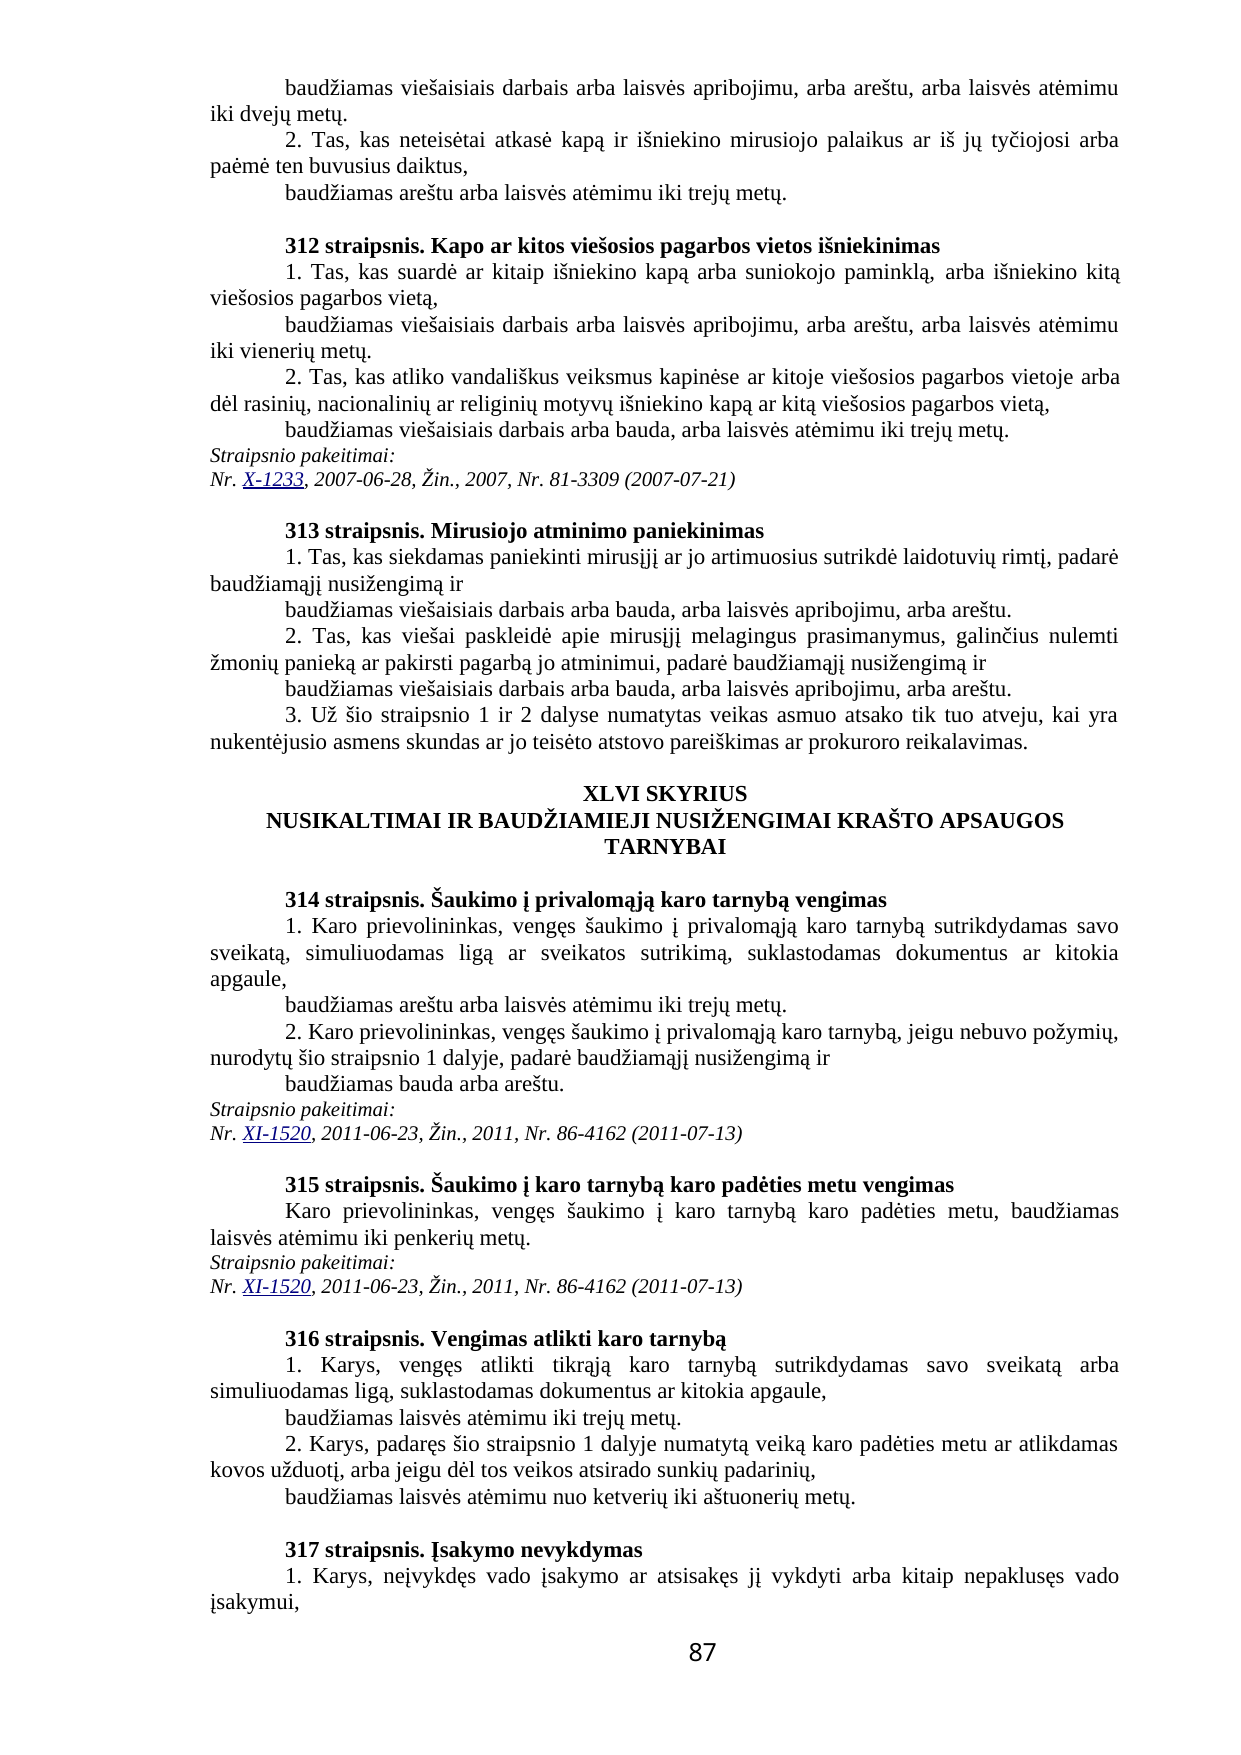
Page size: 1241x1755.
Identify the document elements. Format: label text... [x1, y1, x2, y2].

text baudžiamas areštu arba laisvės atėmimu iki trejų metų. [210, 179, 1120, 205]
text Nr. XI-1520, 2011-06-23, Žin., 2011, Nr. 86-4162 (2011-07-13) [210, 1274, 1120, 1298]
text 2. Tas, kas viešai paskleidė apie mirusįjį melagingus prasimanymus, galinčius nulemti žmonių panieką ar pakirsti pagarbą jo atminimui, padarė baudžiamąjį nusižengimą ir [210, 622, 1120, 675]
text Straipsnio pakeitimai: [210, 442, 1120, 467]
text 2. Karo prievolininkas, vengęs šaukimo į privalomąją karo tarnybą, jeigu nebuvo požymių, nurodytų šio straipsnio 1 dalyje, padarė baudžiamąjį nusižengimą ir [210, 1018, 1120, 1070]
text baudžiamas laisvės atėmimu iki trejų metų. [210, 1404, 1120, 1430]
text 1. Tas, kas siekdamas paniekinti mirusįjį ar jo artimuosius sutrikdė laidotuvių rimtį, padarė baudžiamąjį nusižengimą ir [210, 543, 1120, 596]
text 1. Karys, vengęs atlikti tikrąją karo tarnybą sutrikdydamas savo sveikatą arba simuliuodamas ligą, suklastodamas dokumentus ar kitokia apgaule, [210, 1351, 1120, 1404]
text Straipsnio pakeitimai: [210, 1250, 1120, 1274]
text baudžiamas viešaisiais darbais arba bauda, arba laisvės apribojimu, arba areštu. [210, 596, 1120, 622]
text 2. Karys, padaręs šio straipsnio 1 dalyje numatytą veiką karo padėties metu ar atlikdamas kovos užduotį, arba jeigu dėl tos veikos atsirado sunkių padarinių, [210, 1430, 1120, 1483]
text baudžiamas areštu arba laisvės atėmimu iki trejų metų. [210, 991, 1120, 1018]
text baudžiamas bauda arba areštu. [210, 1070, 1120, 1097]
text 315 straipsnis. Šaukimo į karo tarnybą karo padėties metu vengimas [210, 1171, 1120, 1198]
text baudžiamas viešaisiais darbais arba bauda, arba laisvės apribojimu, arba areštu. [210, 675, 1120, 701]
text 317 straipsnis. Įsakymo nevykdymas [210, 1536, 1120, 1562]
text 2. Tas, kas atliko vandališkus veiksmus kapinėse ar kitoje viešosios pagarbos vietoje arba dėl rasinių, nacionalinių ar religinių motyvų išniekino kapą ar kitą viešosios pagarbos vietą, [210, 363, 1120, 416]
text Karo prievolininkas, vengęs šaukimo į karo tarnybą karo padėties metu, baudžiamas laisvės atėmimu iki penkerių metų. [210, 1198, 1120, 1250]
text 312 straipsnis. Kapo ar kitos viešosios pagarbos vietos išniekinimas [210, 232, 1120, 258]
text 1. Tas, kas suardė ar kitaip išniekino kapą arba suniokojo paminklą, arba išniekino kitą viešosios pagarbos vietą, [210, 258, 1120, 311]
text 1. Karo prievolininkas, vengęs šaukimo į privalomąją karo tarnybą sutrikdydamas savo sveikatą, simuliuodamas ligą ar sveikatos sutrikimą, suklastodamas dokumentus ar kitokia apgaule, [210, 912, 1120, 991]
text 2. Tas, kas neteisėtai atkasė kapą ir išniekino mirusiojo palaikus ar iš jų tyčiojosi arba paėmė ten buvusius daiktus, [210, 126, 1120, 179]
subtitle XLVI skyrius [210, 781, 1120, 807]
text 1. Karys, neįvykdęs vado įsakymo ar atsisakęs jį vykdyti arba kitaip nepaklusęs vado įsakymui, [210, 1562, 1120, 1615]
text 3. Už šio straipsnio 1 ir 2 dalyse numatytas veikas asmuo atsako tik tuo atveju, kai yra nukentėjusio asmens skundas ar jo teisėto atstovo pareiškimas ar prokuroro reikalavimas. [210, 701, 1120, 754]
text Nusikaltimai IR BAUDŽIAMIEJI NUSIŽENGIMAI krašto apsaugos tarnybAI [210, 807, 1120, 859]
text baudžiamas viešaisiais darbais arba laisvės apribojimu, arba areštu, arba laisvės atėmimu iki dvejų metų. [210, 73, 1120, 126]
text 314 straipsnis. Šaukimo į privalomąją karo tarnybą vengimas [210, 886, 1120, 912]
text baudžiamas laisvės atėmimu nuo ketverių iki aštuonerių metų. [210, 1483, 1120, 1509]
text Nr. X-1233, 2007-06-28, Žin., 2007, Nr. 81-3309 (2007-07-21) [210, 467, 1120, 491]
text baudžiamas viešaisiais darbais arba laisvės apribojimu, arba areštu, arba laisvės atėmimu iki vienerių metų. [210, 311, 1120, 363]
text 316 straipsnis. Vengimas atlikti karo tarnybą [210, 1325, 1120, 1351]
text 313 straipsnis. Mirusiojo atminimo paniekinimas [210, 517, 1120, 543]
text Nr. XI-1520, 2011-06-23, Žin., 2011, Nr. 86-4162 (2011-07-13) [210, 1121, 1120, 1145]
text Straipsnio pakeitimai: [210, 1097, 1120, 1121]
text baudžiamas viešaisiais darbais arba bauda, arba laisvės atėmimu iki trejų metų. [210, 416, 1120, 442]
